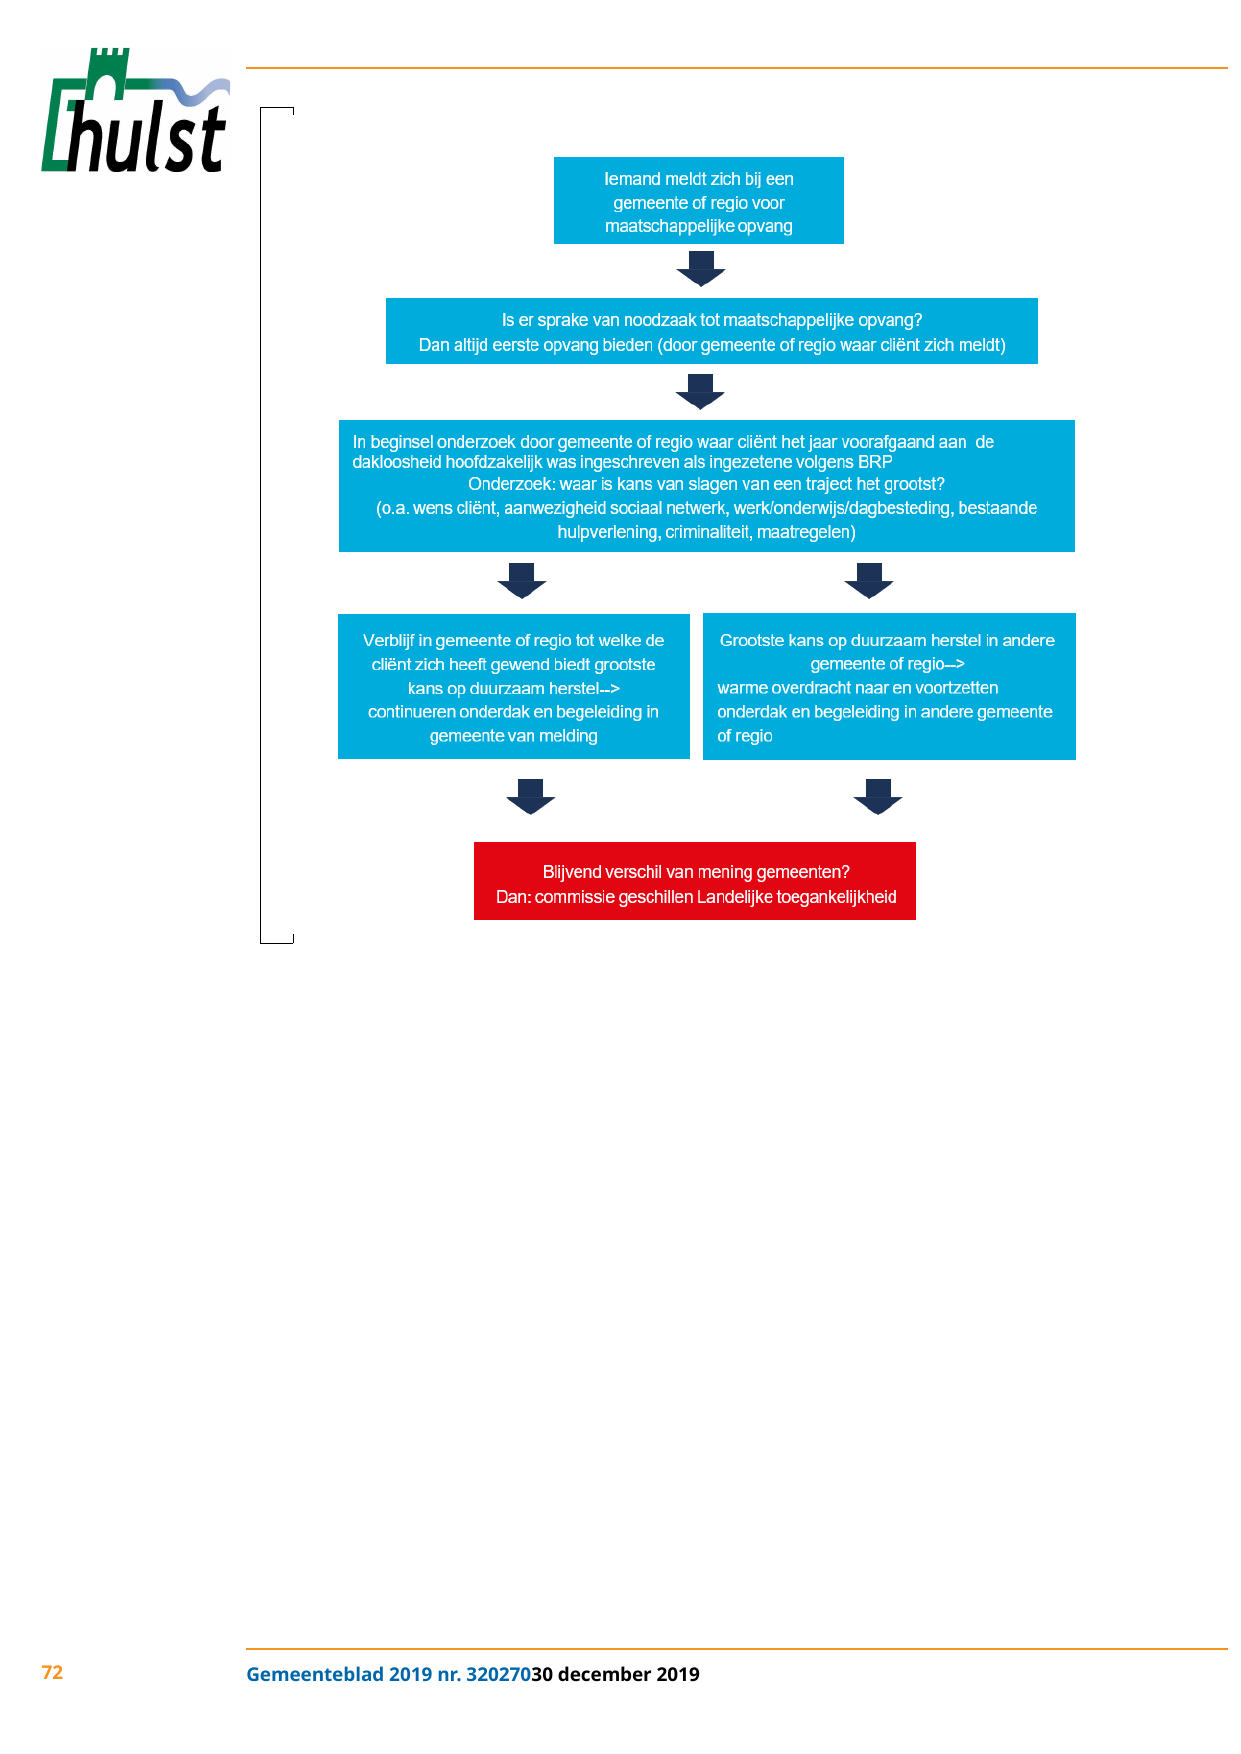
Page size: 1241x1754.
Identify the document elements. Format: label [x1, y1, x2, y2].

picture [41, 47, 231, 172]
picture [268, 115, 1155, 934]
